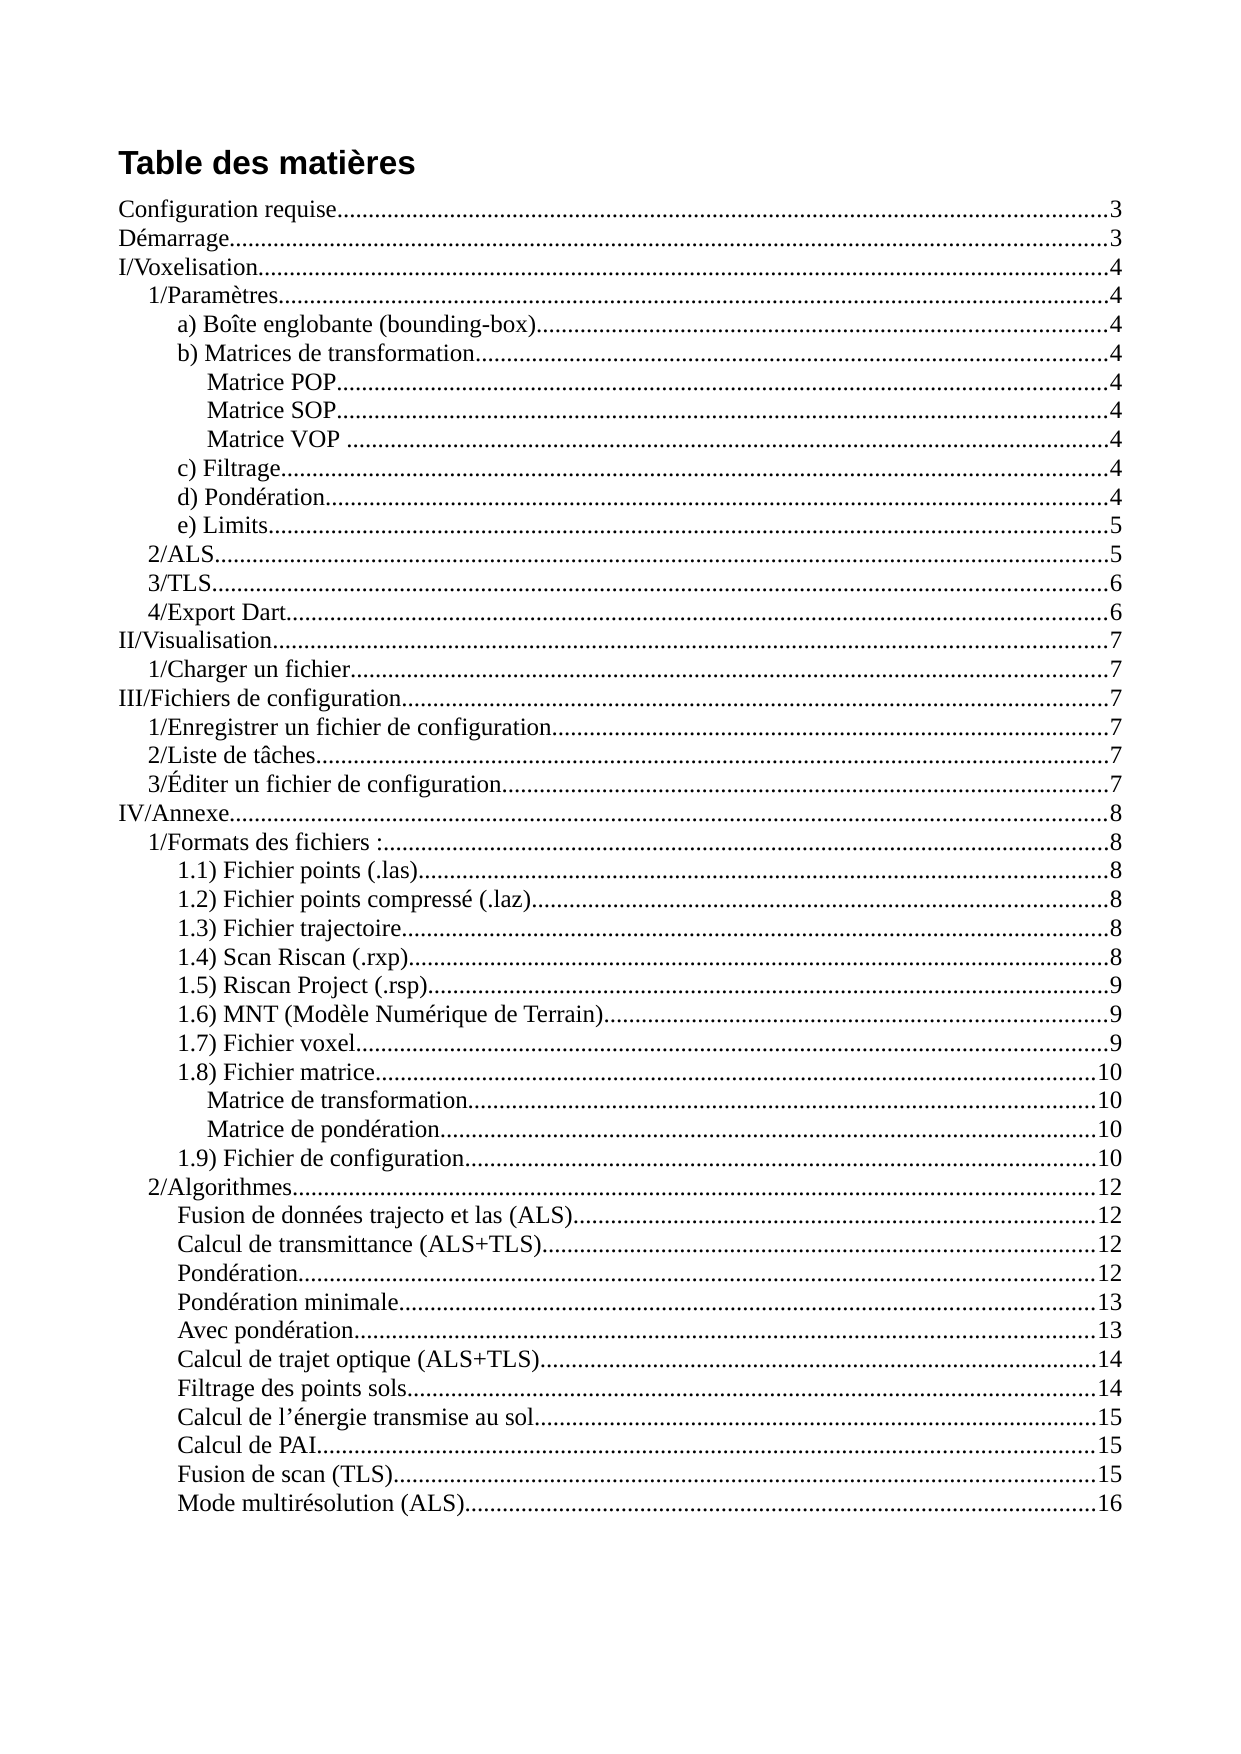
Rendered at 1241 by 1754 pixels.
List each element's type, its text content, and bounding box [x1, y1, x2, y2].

text d) Pondération 4 [177, 482, 1122, 510]
text Avec pondération 13 [177, 1315, 1122, 1344]
text 1.1) Fichier points (.las) 8 [177, 855, 1122, 884]
text I/Voxelisation 4 [118, 252, 1122, 280]
text 1/Paramètres 4 [148, 280, 1122, 309]
text Configuration requise 3 [118, 194, 1122, 223]
text 1.2) Fichier points compressé (.laz) 8 [177, 884, 1122, 913]
text 1.7) Fichier voxel 9 [177, 1028, 1122, 1057]
text Matrice de transformation 10 [207, 1085, 1122, 1114]
text Matrice de pondération 10 [207, 1114, 1122, 1143]
text Filtrage des points sols 14 [177, 1373, 1122, 1402]
text 3/TLS 6 [148, 568, 1122, 597]
text Matrice VOP 4 [207, 424, 1122, 453]
text Pondération minimale 13 [177, 1287, 1122, 1315]
text Calcul de l’énergie transmise au sol 15 [177, 1402, 1122, 1430]
text e) Limits 5 [177, 510, 1122, 539]
text 2/Liste de tâches 7 [148, 740, 1122, 769]
text c) Filtrage 4 [177, 453, 1122, 482]
text Fusion de données trajecto et las (ALS) 12 [177, 1200, 1122, 1229]
subtitle Table des matières [118, 143, 1122, 182]
text a) Boîte englobante (bounding-box) 4 [177, 309, 1122, 338]
text 2/Algorithmes 12 [148, 1172, 1122, 1200]
text Mode multirésolution (ALS) 16 [177, 1488, 1122, 1517]
text 4/Export Dart 6 [148, 597, 1122, 625]
text 1/Enregistrer un fichier de configuration 7 [148, 712, 1122, 740]
text Fusion de scan (TLS) 15 [177, 1459, 1122, 1488]
text 1/Formats des fichiers : 8 [148, 827, 1122, 855]
text 1.4) Scan Riscan (.rxp) 8 [177, 942, 1122, 970]
text 2/ALS 5 [148, 539, 1122, 568]
text Matrice POP 4 [207, 367, 1122, 395]
text 1.3) Fichier trajectoire 8 [177, 913, 1122, 942]
text 1.8) Fichier matrice 10 [177, 1057, 1122, 1085]
text 1/Charger un fichier 7 [148, 654, 1122, 683]
text Pondération 12 [177, 1258, 1122, 1287]
text II/Visualisation 7 [118, 625, 1122, 654]
text IV/Annexe 8 [118, 798, 1122, 827]
text Calcul de PAI 15 [177, 1430, 1122, 1459]
text 1.9) Fichier de configuration 10 [177, 1143, 1122, 1172]
text Démarrage 3 [118, 223, 1122, 252]
text 1.6) MNT (Modèle Numérique de Terrain) 9 [177, 999, 1122, 1028]
text III/Fichiers de configuration 7 [118, 683, 1122, 712]
text 1.5) Riscan Project (.rsp) 9 [177, 970, 1122, 999]
text Calcul de trajet optique (ALS+TLS) 14 [177, 1344, 1122, 1373]
text b) Matrices de transformation 4 [177, 338, 1122, 367]
text Calcul de transmittance (ALS+TLS) 12 [177, 1229, 1122, 1258]
text Matrice SOP 4 [207, 395, 1122, 424]
text 3/Éditer un fichier de configuration 7 [148, 769, 1122, 798]
